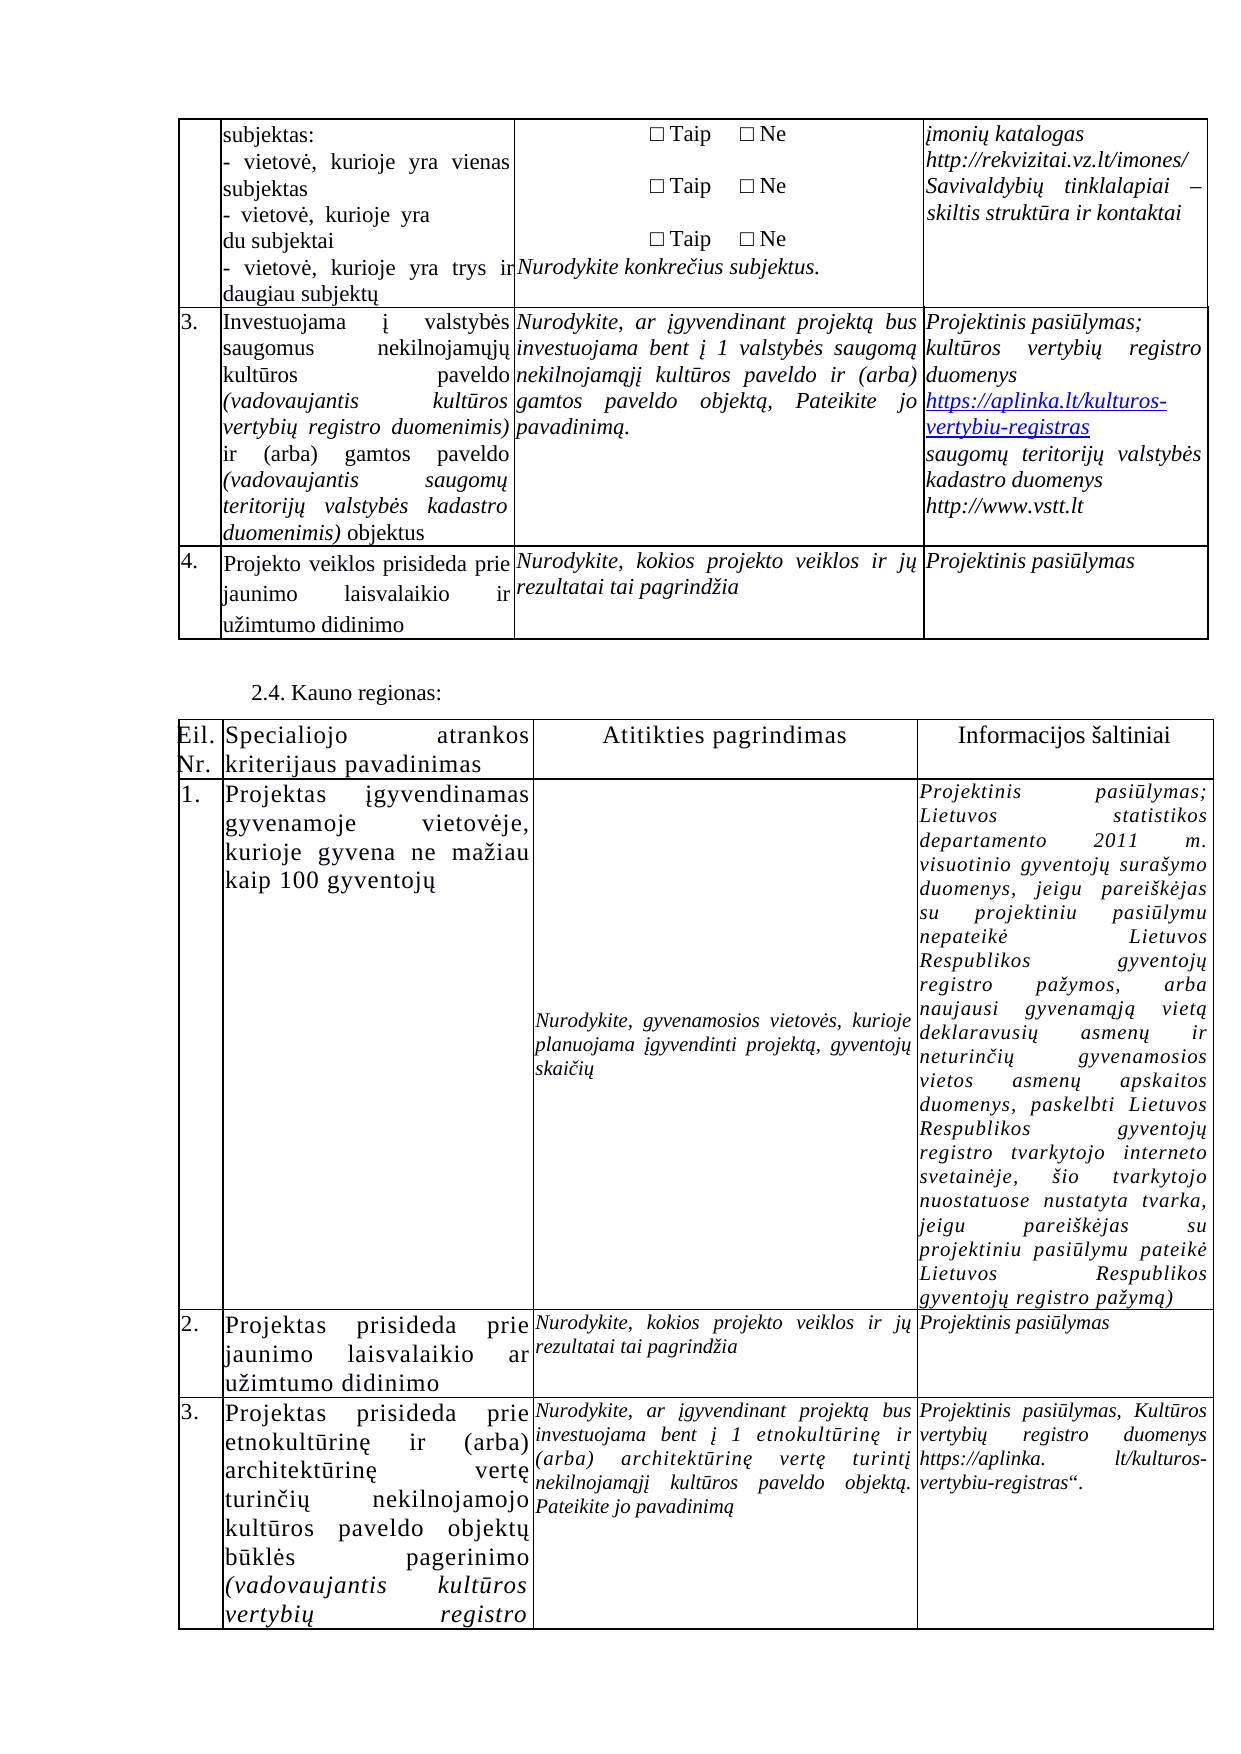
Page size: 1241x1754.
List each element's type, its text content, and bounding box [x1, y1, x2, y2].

table_cell □ Taip □ Ne □ Taip □ Ne □ Taip □ Ne Nurodykite konkrečius subjektus. [515, 120, 923, 306]
table_cell Projektinis pasiūlymas [925, 547, 1207, 638]
table_cell Projektas prisideda prie jaunimo laisvalaikio ar užimtumo didinimo [224, 1310, 533, 1397]
table_cell Projekto veiklos prisideda prie jaunimo laisvalaikio ir užimtumo didinimo [222, 547, 514, 638]
table_cell 2. [180, 1310, 222, 1397]
table_cell subjektas: - vietovė, kurioje yra vienas subjektas - vietovė, kurioje yra du subjektai - vietovė, kurioje yra trys ir daugiau subjektų [222, 120, 514, 306]
table_cell Projektas įgyvendinamas gyvenamoje vietovėje, kurioje gyvena ne mažiau kaip 100 gyventojų [224, 780, 533, 1309]
table_cell 1. [180, 780, 222, 1309]
table_cell Nurodykite, ar įgyvendinant projektą bus investuojama bent į 1 valstybės saugomą nekilnojamąjį kultūros paveldo ir (arba) gamtos paveldo objektą, Pateikite jo pavadinimą. [515, 308, 923, 545]
table_cell įmonių katalogas http://rekvizitai.vz.lt/imones/ Savivaldybių tinklalapiai – skiltis struktūra ir kontaktai [924, 120, 1207, 306]
table_cell 3. [180, 308, 220, 545]
table_cell Nurodykite, kokios projekto veiklos ir jų rezultatai tai pagrindžia [534, 1310, 917, 1397]
table_cell Projektinis pasiūlymas [918, 1310, 1213, 1397]
text 2.4. Kauno regionas: [177, 679, 1181, 706]
table_cell Nurodykite, gyvenamosios vietovės, kurioje planuojama įgyvendinti projektą, gyventojų skaičių [534, 780, 917, 1309]
table_cell Investuojama į valstybės saugomus nekilnojamųjų kultūros paveldo (vadovaujantis kultūros vertybių registro duomenimis) ir (arba) gamtos paveldo (vadovaujantis saugomų teritorijų valstybės kadastro duomenimis) objektus [222, 308, 514, 545]
table_header Eil. Nr. [180, 720, 222, 778]
table_cell Projektinis pasiūlymas, Kultūros vertybių registro duomenys https://aplinka. lt/kulturos-vertybiu-registras“. [918, 1398, 1213, 1628]
table_header Atitikties pagrindimas [534, 720, 917, 778]
table_cell Projektinis pasiūlymas; Lietuvos statistikos departamento 2011 m. visuotinio gyventojų surašymo duomenys, jeigu pareiškėjas su projektiniu pasiūlymu nepateikė Lietuvos Respublikos gyventojų registro pažymos, arba naujausi gyvenamąją vietą deklaravusių asmenų ir neturinčių gyvenamosios vietos asmenų apskaitos duomenys, paskelbti Lietuvos Respublikos gyventojų registro tvarkytojo interneto svetainėje, šio tvarkytojo nuostatuose nustatyta tvarka, jeigu pareiškėjas su projektiniu pasiūlymu pateikė Lietuvos Respublikos gyventojų registro pažymą) [918, 780, 1213, 1309]
table_cell Nurodykite, ar įgyvendinant projektą bus investuojama bent į 1 etnokultūrinę ir (arba) architektūrinę vertę turintį nekilnojamąjį kultūros paveldo objektą. Pateikite jo pavadinimą [534, 1398, 917, 1628]
table_header Informacijos šaltiniai [918, 720, 1213, 778]
table_cell [180, 120, 220, 306]
table_cell Nurodykite, kokios projekto veiklos ir jų rezultatai tai pagrindžia [515, 547, 923, 638]
table_header Specialiojo atrankos kriterijaus pavadinimas [224, 720, 533, 778]
table_cell 4. [180, 547, 220, 638]
table_cell Projektas prisideda prie etnokultūrinę ir (arba) architektūrinę vertę turinčių nekilnojamojo kultūros paveldo objektų būklės pagerinimo (vadovaujantis kultūros vertybių registro [224, 1398, 533, 1628]
table_cell Projektinis pasiūlymas; kultūros vertybių registro duomenys https://aplinka.lt/kulturos-vertybiu-registras saugomų teritorijų valstybės kadastro duomenys http://www.vstt.lt [925, 308, 1207, 545]
table_cell 3. [180, 1398, 222, 1628]
